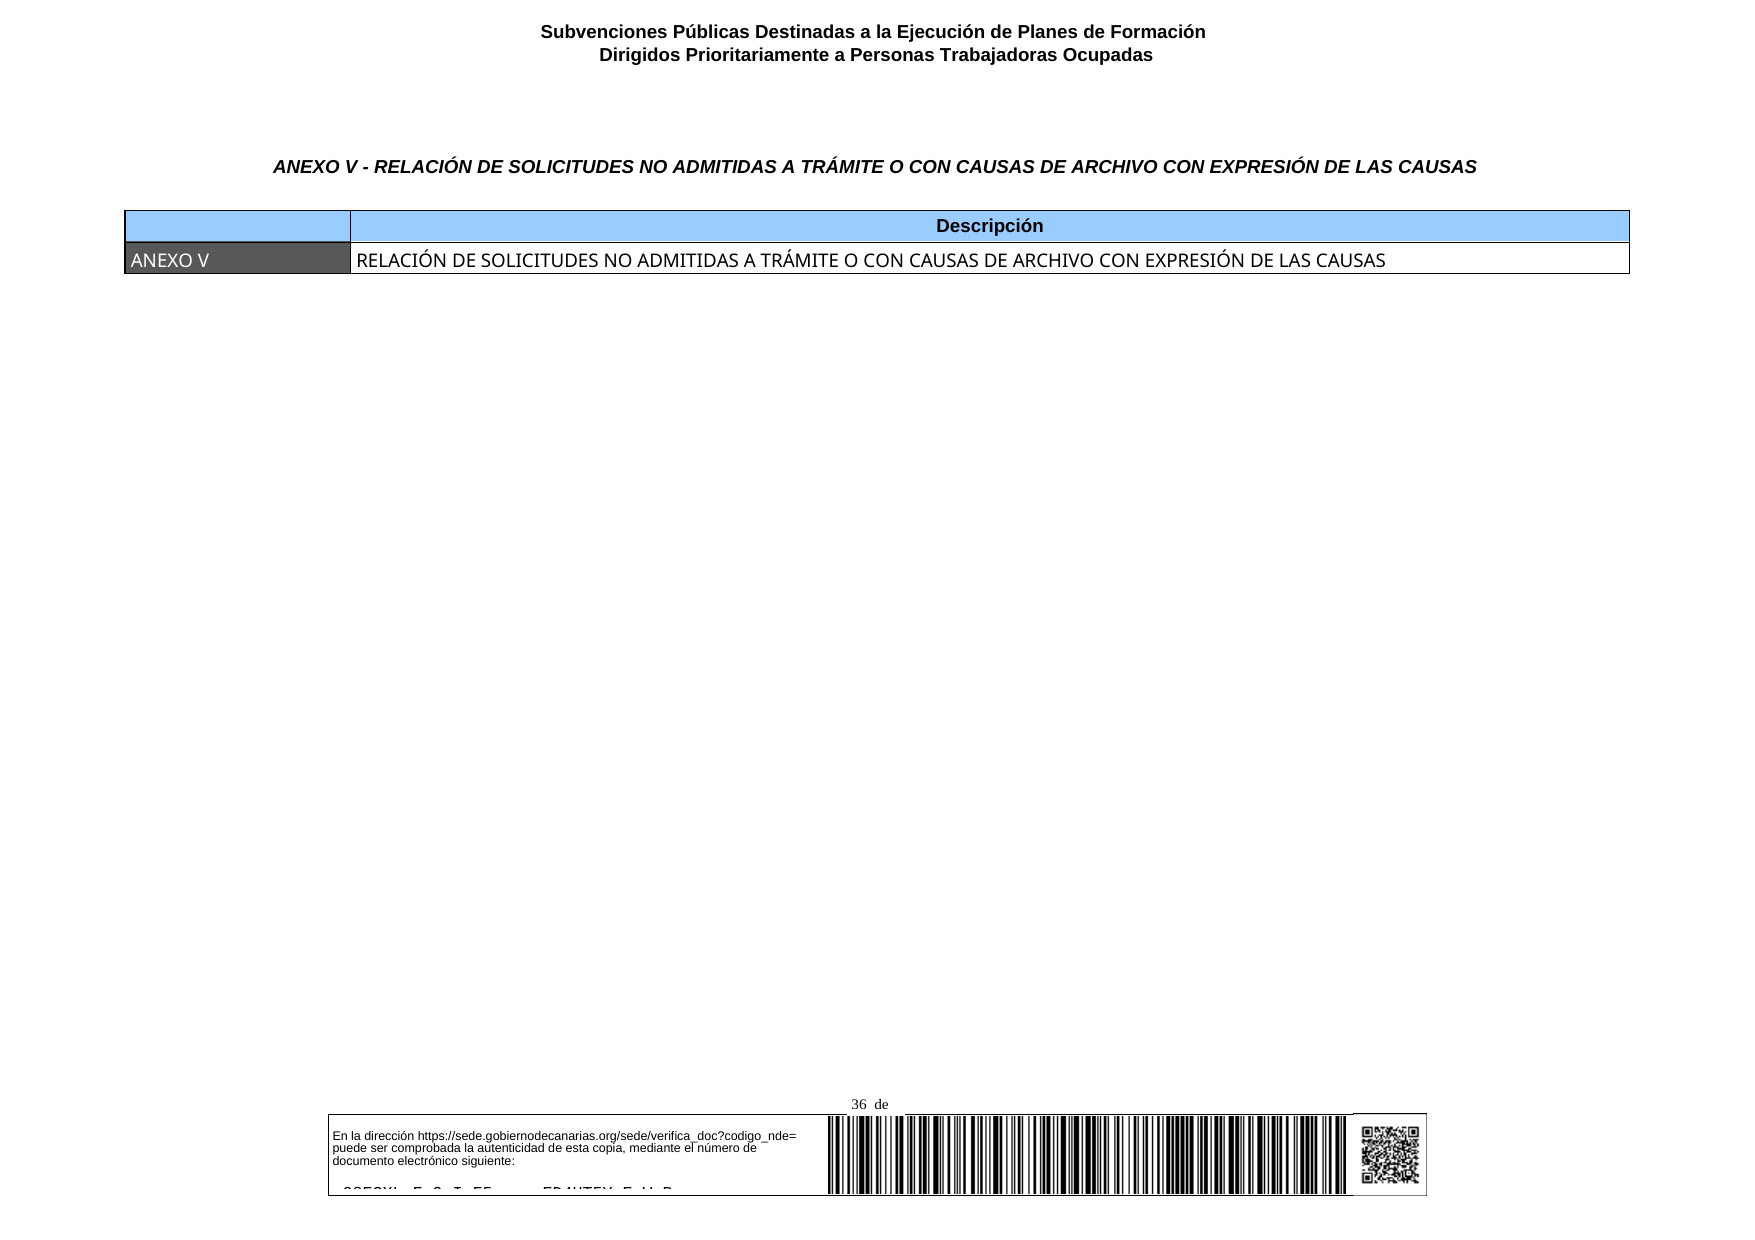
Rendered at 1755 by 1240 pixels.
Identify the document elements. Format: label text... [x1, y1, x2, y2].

table_cell RELACIÓN DE SOLICITUDES NO ADMITIDAS A TRÁMITE O CON CAUSAS DE ARCHIVO CON EXPRESIÓN DE LAS CAUSAS [351, 243, 1629, 273]
table_header [126, 211, 350, 241]
text ANEXO V - RELACIÓN DE SOLICITUDES NO ADMITIDAS A TRÁMITE O CON CAUSAS DE ARCHIVO CON EXPRESIÓN DE LAS CAUSAS [273, 156, 1648, 177]
table_header Descripción [351, 211, 1629, 241]
table_cell ANEXO V [126, 243, 350, 273]
